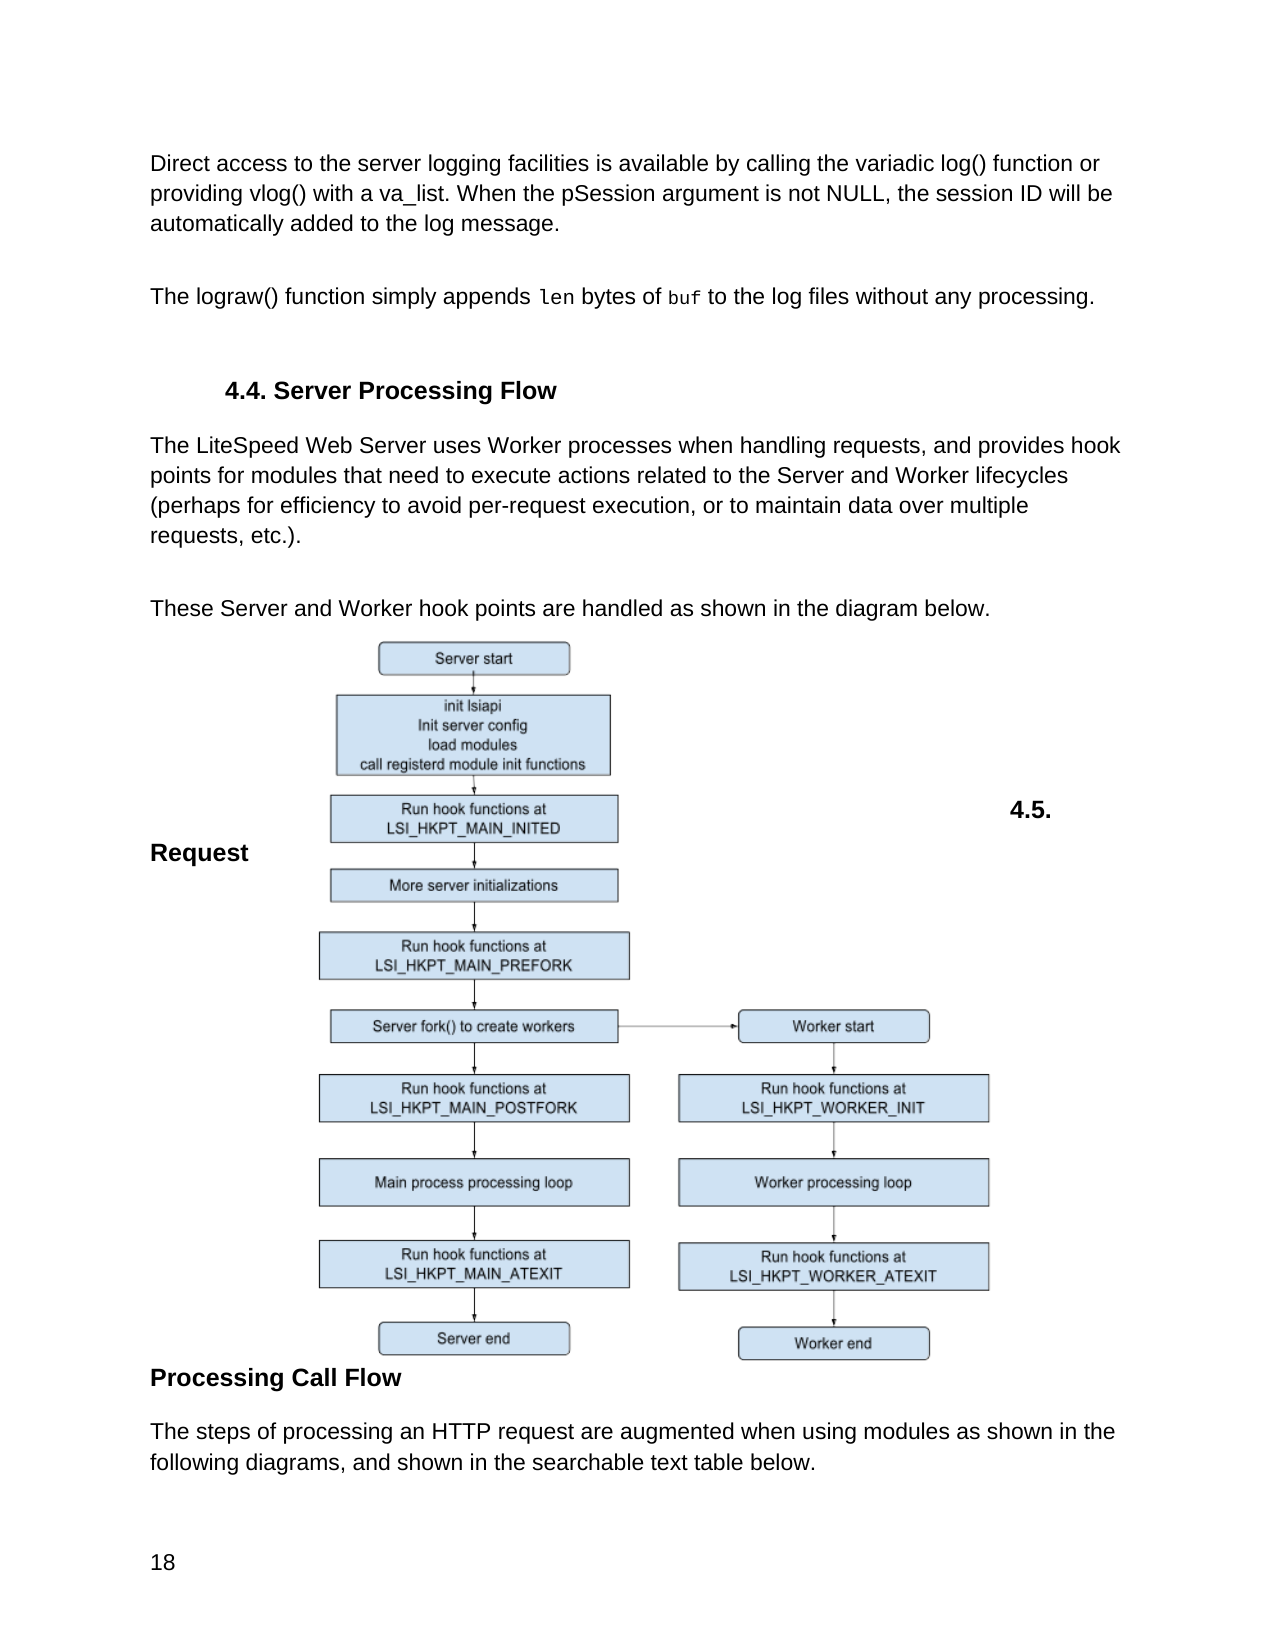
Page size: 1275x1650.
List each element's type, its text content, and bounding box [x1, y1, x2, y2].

picture [265, 631, 1010, 1363]
subtitle 4.4. Server Processing Flow [150, 376, 1125, 405]
text The LiteSpeed Web Server uses Worker processes when handling requests, and provides hook points for modules that need to execute actions related to the Server and Worker lifecycles (perhaps for efficiency to avoid per-request execution, or to maintain data over multiple requests, etc.). [150, 432, 1125, 548]
text Direct access to the server logging facilities is available by calling the variadic log() function or providing vlog() with a va_list. When the pSession argument is not NULL, the session ID will be automatically added to the log message. [150, 150, 1125, 237]
text The steps of processing an HTTP request are augmented when using modules as shown in the following diagrams, and shown in the searchable text table below. [150, 1418, 1125, 1475]
text These Server and Worker hook points are handled as shown in the diagram below. [150, 595, 1125, 621]
subtitle 4.5. Request Processing Call Flow [150, 1363, 1125, 1391]
text The lograw() function simply appends len bytes of buf to the log files without any processing. [150, 283, 1125, 311]
